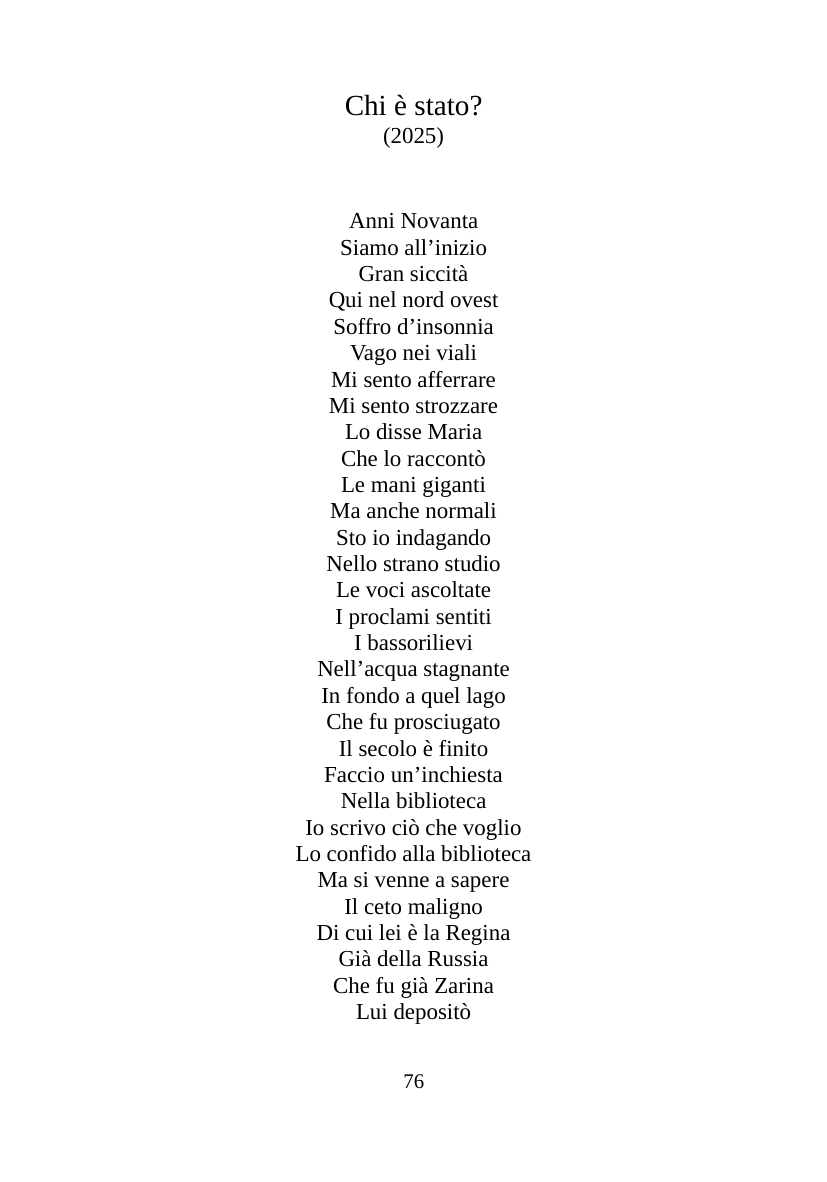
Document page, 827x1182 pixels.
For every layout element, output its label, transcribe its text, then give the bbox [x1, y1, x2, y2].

text Che lo raccontò [88, 445, 738, 471]
text Nella biblioteca [88, 787, 738, 814]
text Qui nel nord ovest [88, 287, 738, 313]
text Di cui lei è la Regina [88, 919, 738, 945]
text Anni Novanta [88, 207, 738, 234]
text Mi sento afferrare [88, 366, 738, 392]
text Nello strano studio [88, 550, 738, 576]
text Vago nei viali [88, 339, 738, 366]
text I proclami sentiti [88, 603, 738, 629]
text Già della Russia [88, 945, 738, 972]
text Mi sento strozzare [88, 392, 738, 418]
text Chi è stato? (2025) [88, 88, 738, 148]
text Lui depositò [88, 998, 738, 1024]
text Faccio un’inchiesta [88, 761, 738, 787]
text I bassorilievi [88, 629, 738, 656]
text Ma si venne a sapere [88, 866, 738, 893]
text Il ceto maligno [88, 893, 738, 919]
text Il secolo è finito [88, 734, 738, 761]
text Sto io indagando [88, 524, 738, 550]
text Lo confido alla biblioteca [88, 840, 738, 866]
text Che fu prosciugato [88, 708, 738, 734]
text Io scrivo ciò che voglio [88, 814, 738, 840]
text Siamo all’inizio [88, 234, 738, 260]
text Gran siccità [88, 260, 738, 287]
text Soffro d’insonnia [88, 313, 738, 339]
text Le mani giganti [88, 471, 738, 497]
text Ma anche normali [88, 497, 738, 524]
text Nell’acqua stagnante [88, 656, 738, 682]
text In fondo a quel lago [88, 682, 738, 708]
text Le voci ascoltate [88, 576, 738, 603]
text Lo disse Maria [88, 418, 738, 445]
text Che fu già Zarina [88, 972, 738, 998]
